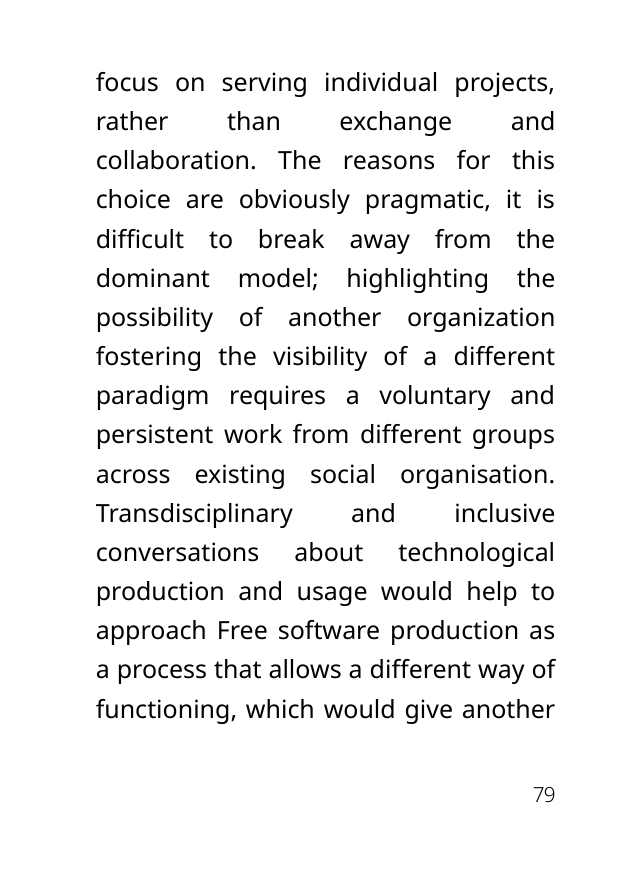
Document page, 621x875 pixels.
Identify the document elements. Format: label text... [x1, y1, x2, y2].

text focus on serving individual projects, rather than exchange and collaboration. The reasons for this choice are obviously pragmatic, it is difficult to break away from the dominant model; highlighting the possibility of another organization fostering the visibility of a different paradigm requires a voluntary and persistent work from different groups across existing social organisation. Transdisciplinary and inclusive conversations about technological production and usage would help to approach Free software production as a process that allows a different way of functioning, which would give another [96, 65, 555, 725]
